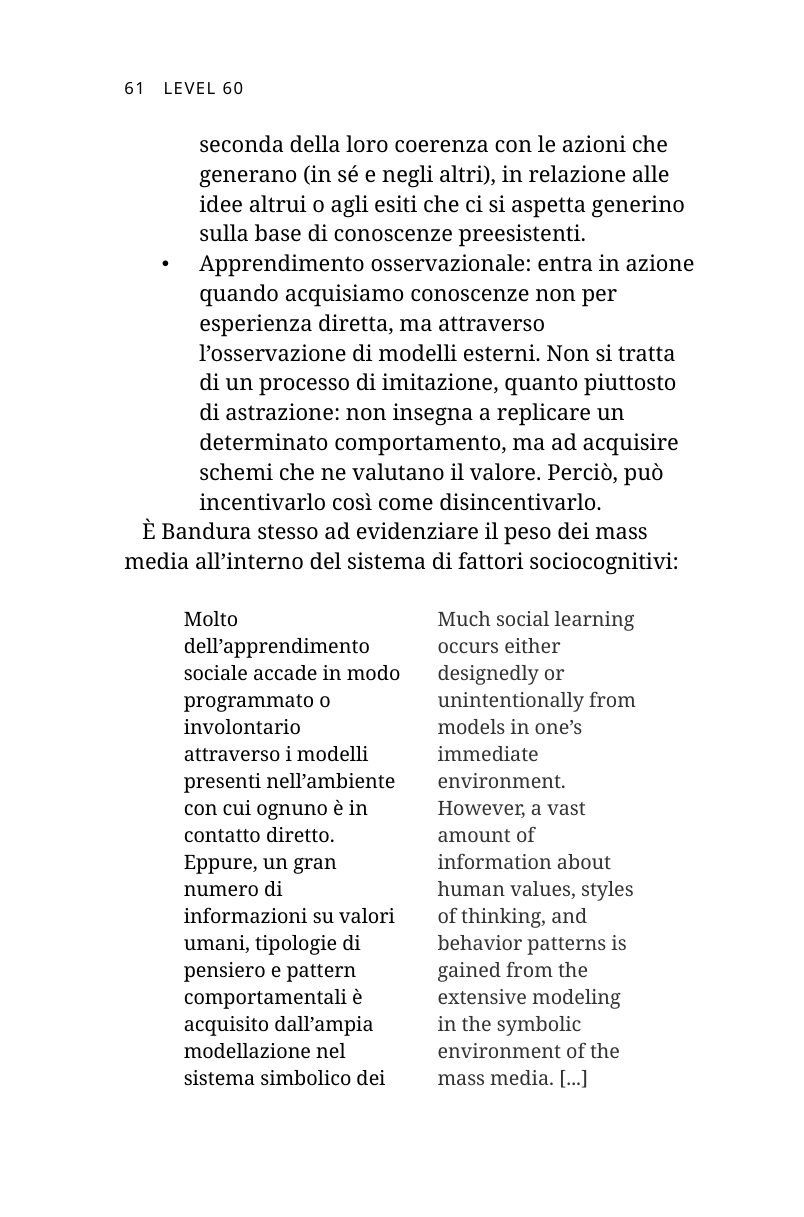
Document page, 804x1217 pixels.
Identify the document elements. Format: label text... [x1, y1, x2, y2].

table_header Much social learning occurs either designedly or unintentionally from models in one’s immediate environment. However, a vast amount of information about human values, styles of thinking, and behavior patterns is gained from the extensive modeling in the symbolic environment of the mass media. [...] [420, 576, 643, 1097]
list seconda della loro coerenza con le azioni che generano (in sé e negli altri), in relazione alle idee altrui o agli esiti che ci si aspetta generino sulla base di conoscenze preesistenti. [162, 129, 697, 248]
list Apprendimento osservazionale: entra in azione quando acquisiamo conoscenze non per esperienza diretta, ma attraverso l’osservazione di modelli esterni. Non si tratta di un processo di imitazione, quanto piuttosto di astrazione: non insegna a replicare un determinato comportamento, ma ad acquisire schemi che ne valutano il valore. Perciò, può incentivarlo così come disincentivarlo. [162, 248, 697, 516]
table_header Molto dell’apprendimento sociale accade in modo programmato o involontario attraverso i modelli presenti nell’ambiente con cui ognuno è in contatto diretto. Eppure, un gran numero di informazioni su valori umani, tipologie di pensiero e pattern comportamentali è acquisito dall’ampia modellazione nel sistema simbolico dei [178, 576, 420, 1097]
text È Bandura stesso ad evidenziare il peso dei mass media all’interno del sistema di fattori sociocognitivi: [124, 516, 697, 576]
